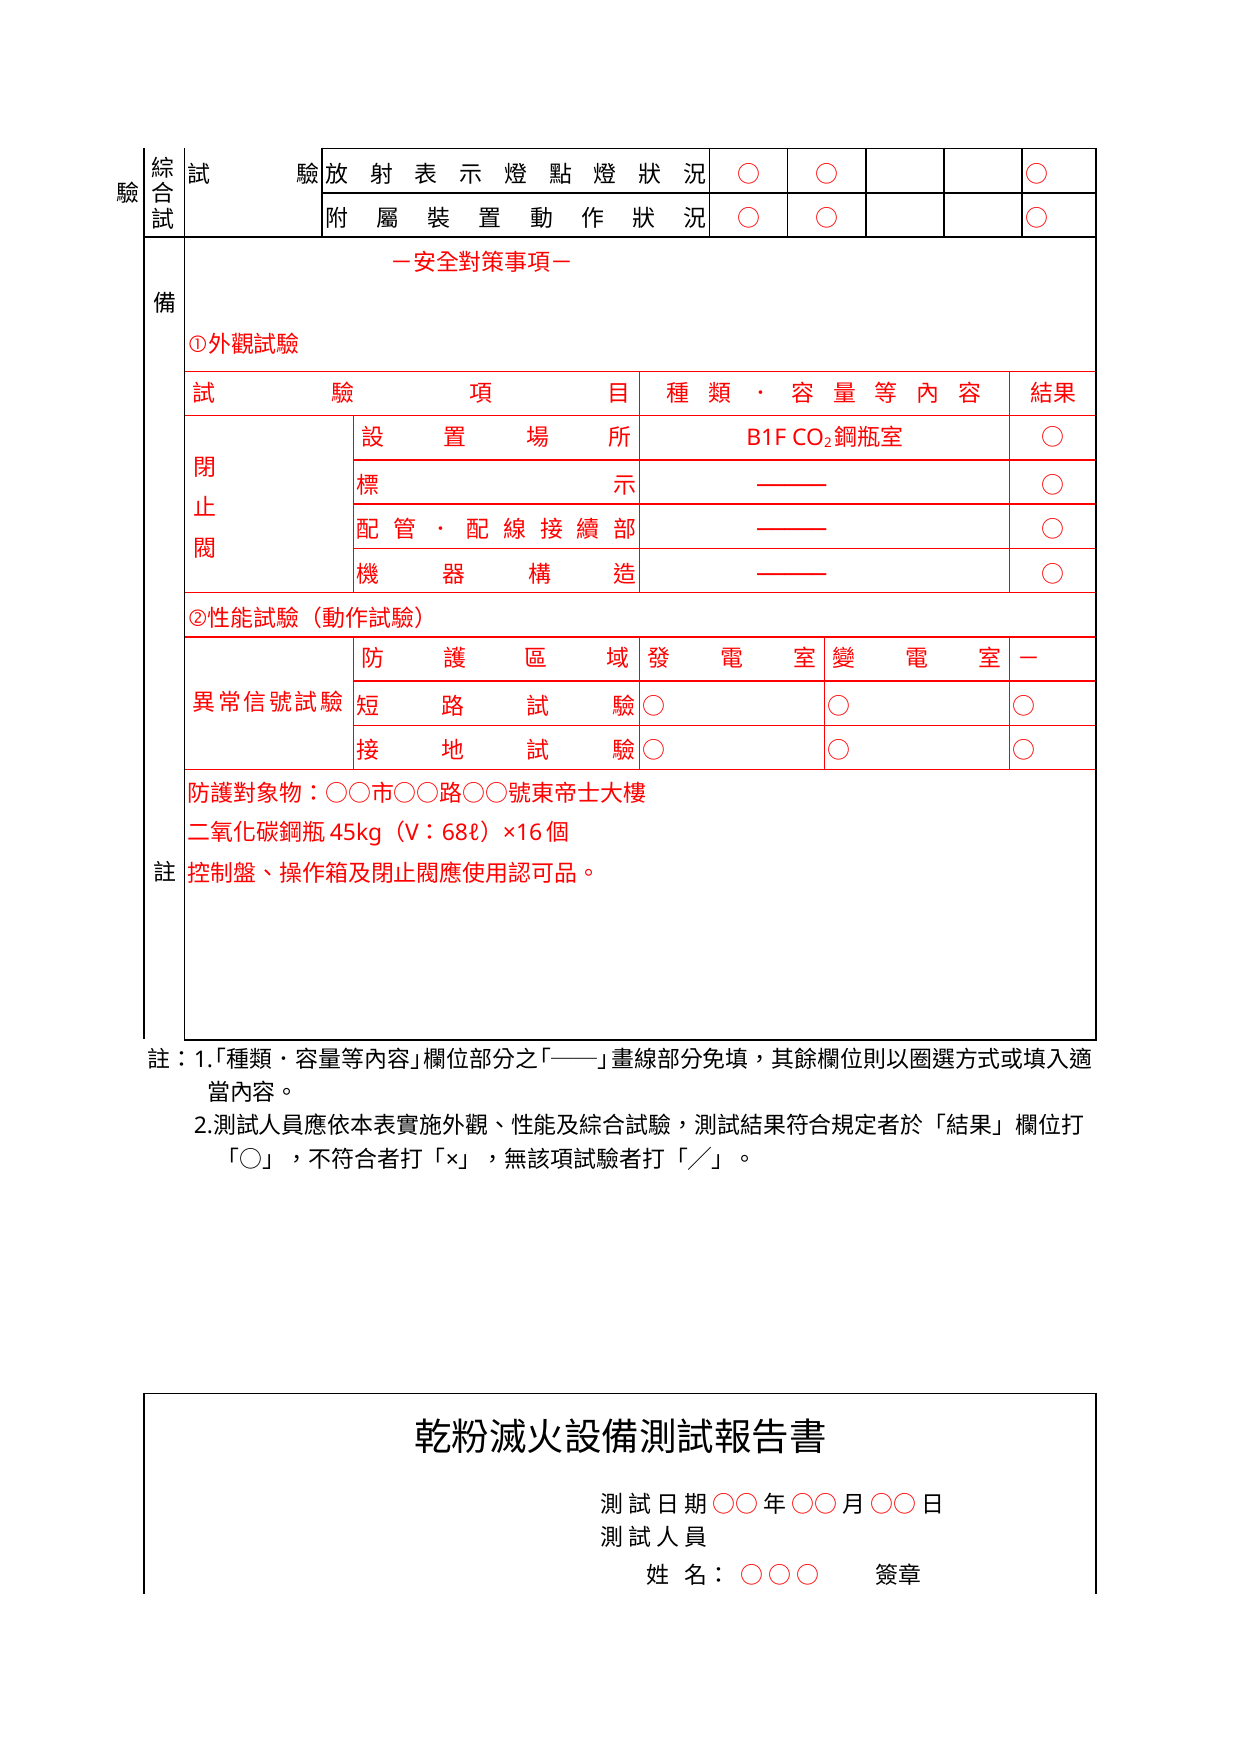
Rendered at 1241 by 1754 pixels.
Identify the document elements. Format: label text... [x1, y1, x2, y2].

table_cell ○ [825, 682, 1009, 724]
table_cell 標 示 [354, 461, 639, 503]
table_cell [145, 1519, 597, 1557]
table_cell ○ [825, 726, 1009, 769]
table_cell ○ [1010, 416, 1095, 459]
table_cell [867, 194, 943, 236]
table_cell 備 註 [145, 238, 184, 1039]
table_cell 變電室 [825, 638, 1009, 680]
table_cell 姓 名： ○ ○ ○ 簽章 [597, 1557, 1095, 1594]
table_cell 異常信號試驗 [185, 638, 353, 769]
table_cell 接地試驗 [354, 726, 639, 769]
table_cell 測 試 人 員 [597, 1519, 1095, 1557]
table_cell 附屬裝置動作狀況 [323, 194, 709, 236]
table_cell 防護對象物：○○市○○路○○號東帝士大樓 二氧化碳鋼瓶45kg（V：68ℓ）×16個 控制盤、操作箱及閉止閥應使用認可品。 [185, 770, 1095, 1039]
table_cell ○ [710, 194, 787, 236]
table_cell 種 類 ． 容 量 等 內 容 [640, 372, 1009, 415]
table_cell ○ [1023, 194, 1095, 236]
table_cell ○ [1010, 549, 1095, 592]
table_cell [185, 192, 321, 236]
table_cell ○ [1010, 505, 1095, 547]
table_cell 設置場所 [354, 416, 639, 459]
table_cell 性能試驗（動作試驗） [185, 593, 1095, 636]
table_cell ○ [710, 149, 787, 192]
table_cell ○ [1010, 726, 1095, 769]
table_cell 結果 [1010, 372, 1095, 415]
table_header 乾粉滅火設備測試報告書 [145, 1394, 1095, 1473]
table_cell 試 驗 項 目 [185, 372, 639, 415]
table_cell －安全對策事項－ 外觀試驗 [185, 238, 1095, 371]
table_cell 機器構造 [354, 549, 639, 592]
table_cell ○ [640, 726, 824, 769]
table_cell 試驗 [185, 148, 321, 192]
text 2.測試人員應依本表實施外觀、性能及綜合試驗，測試結果符合規定者於「結果」欄位打「○」，不符合者打「×」，無該項試驗者打「╱」。 [193, 1107, 1092, 1174]
table_cell 閉 止 閥 [185, 416, 353, 592]
table_cell 放射表示燈點燈狀況 [323, 149, 709, 192]
table_cell ───── [640, 549, 1009, 592]
table_cell 配管．配線接續部 [354, 505, 639, 547]
table_cell [945, 149, 1021, 192]
table_cell ○ [1023, 149, 1095, 192]
table_cell ○ [1010, 682, 1095, 724]
table_cell 綜合試驗 [145, 148, 184, 236]
table_cell 發電室 [640, 638, 824, 680]
table_cell [145, 1474, 597, 1519]
table_cell [145, 1557, 597, 1594]
table_cell － [1010, 638, 1095, 680]
text 註：1.「種類．容量等內容」欄位部分之「──」畫線部分免填，其餘欄位則以圈選方式或填入適當內容。 [148, 1041, 1092, 1107]
table_cell [867, 149, 943, 192]
table_cell B1F CO2鋼瓶室 [640, 416, 1009, 459]
table_cell ○ [788, 194, 865, 236]
table_cell ───── [640, 505, 1009, 547]
table_cell ○ [640, 682, 824, 724]
table_cell ○ [1010, 461, 1095, 503]
table_cell ───── [640, 461, 1009, 503]
table_cell 短路試驗 [354, 682, 639, 724]
table_cell [945, 194, 1021, 236]
table_cell ○ [788, 149, 865, 192]
table_cell 防護區域 [354, 638, 639, 680]
table_cell 測 試 日 期 ○○ 年 ○○ 月 ○○ 日 [597, 1474, 1095, 1519]
